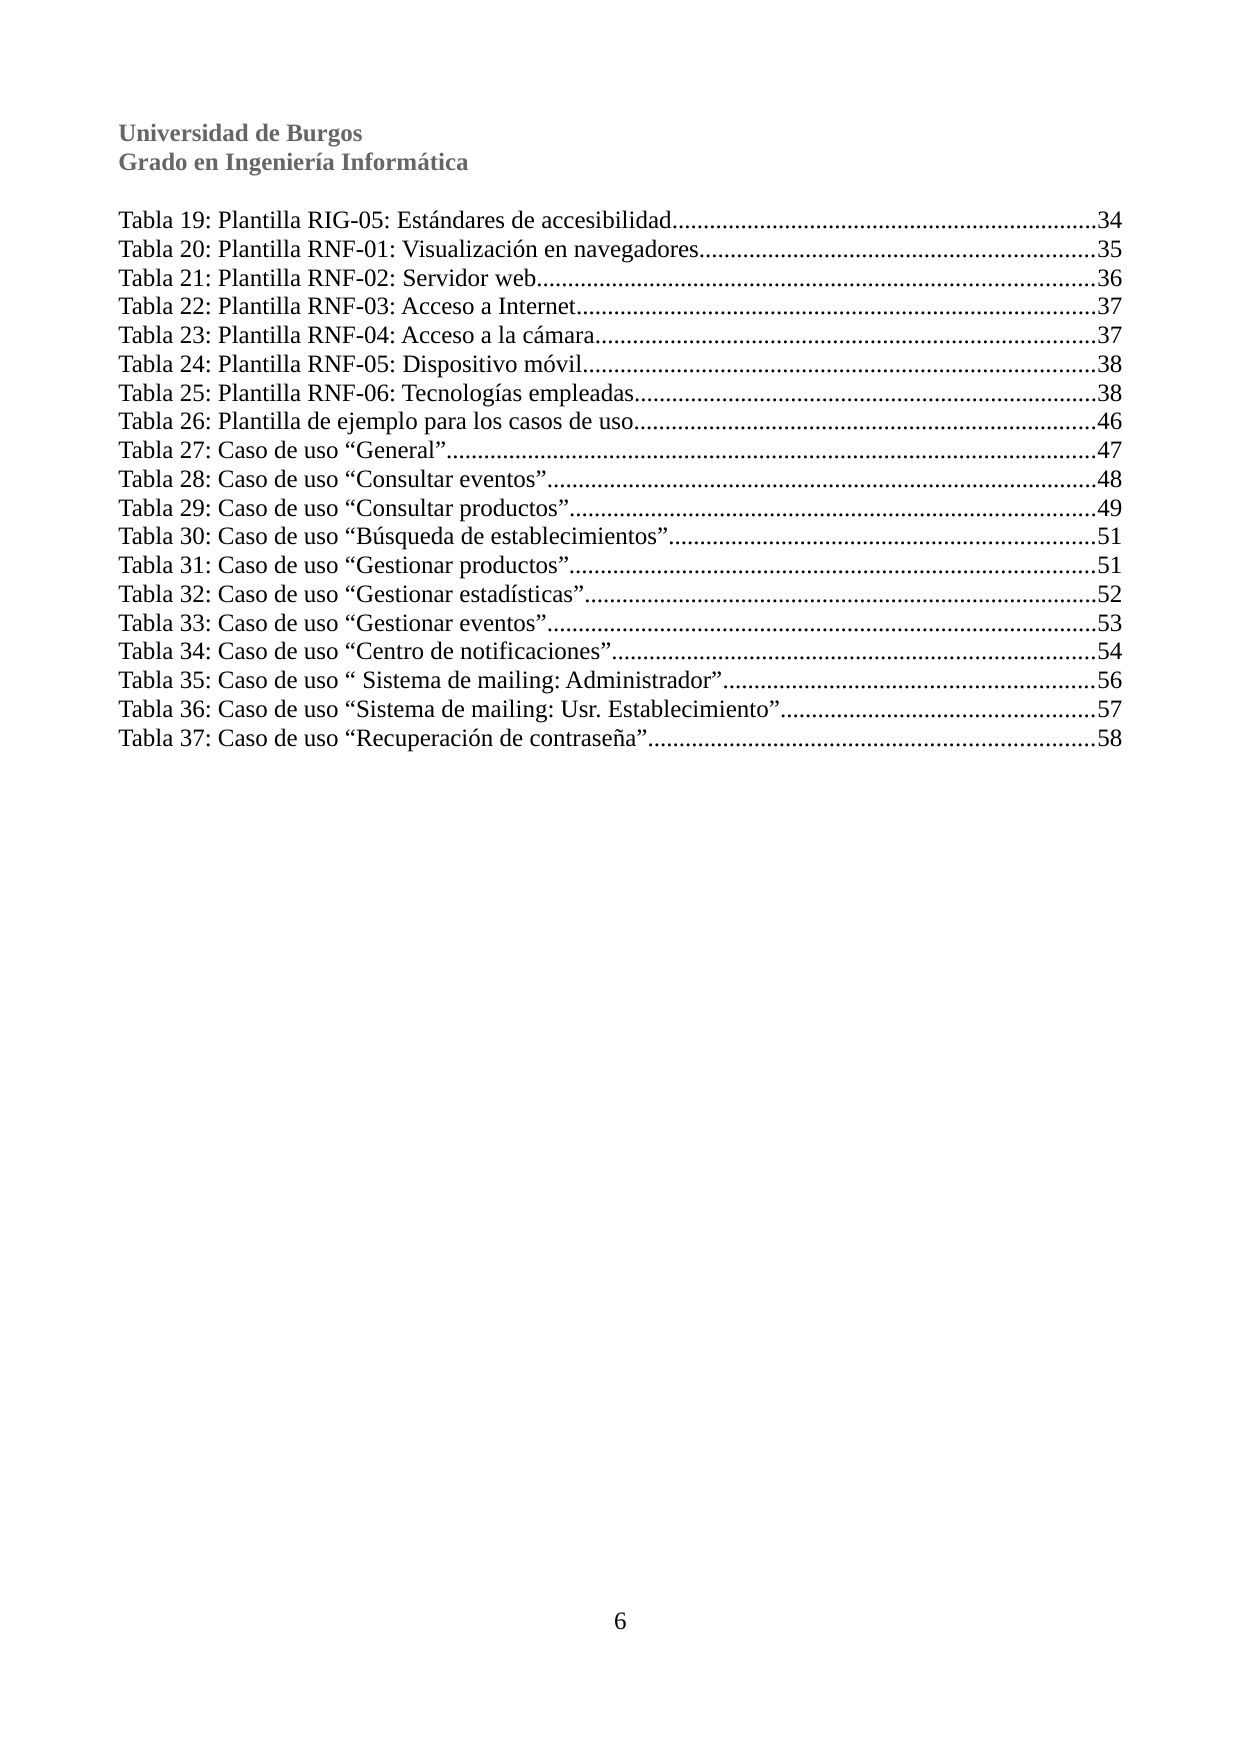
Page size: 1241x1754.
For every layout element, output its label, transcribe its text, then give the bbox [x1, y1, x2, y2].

text Tabla 33: Caso de uso “Gestionar eventos” 53 [118, 608, 1122, 636]
text Tabla 20: Plantilla RNF-01: Visualización en navegadores 35 [118, 234, 1122, 263]
text Tabla 30: Caso de uso “Búsqueda de establecimientos” 51 [118, 521, 1122, 550]
text Tabla 28: Caso de uso “Consultar eventos” 48 [118, 464, 1122, 493]
text Tabla 25: Plantilla RNF-06: Tecnologías empleadas 38 [118, 378, 1122, 406]
text Tabla 36: Caso de uso “Sistema de mailing: Usr. Establecimiento” 57 [118, 694, 1122, 723]
text Tabla 21: Plantilla RNF-02: Servidor web 36 [118, 263, 1122, 291]
text Tabla 37: Caso de uso “Recuperación de contraseña” 58 [118, 723, 1122, 751]
text Tabla 23: Plantilla RNF-04: Acceso a la cámara 37 [118, 320, 1122, 349]
text Tabla 34: Caso de uso “Centro de notificaciones” 54 [118, 636, 1122, 665]
text Tabla 31: Caso de uso “Gestionar productos” 51 [118, 550, 1122, 579]
text Tabla 32: Caso de uso “Gestionar estadísticas” 52 [118, 579, 1122, 608]
text Tabla 29: Caso de uso “Consultar productos” 49 [118, 493, 1122, 521]
text Tabla 19: Plantilla RIG-05: Estándares de accesibilidad 34 [118, 205, 1122, 234]
text Tabla 22: Plantilla RNF-03: Acceso a Internet 37 [118, 291, 1122, 320]
text Tabla 35: Caso de uso “ Sistema de mailing: Administrador” 56 [118, 665, 1122, 694]
text Tabla 27: Caso de uso “General” 47 [118, 435, 1122, 464]
text Tabla 26: Plantilla de ejemplo para los casos de uso 46 [118, 406, 1122, 435]
text Tabla 24: Plantilla RNF-05: Dispositivo móvil 38 [118, 349, 1122, 378]
